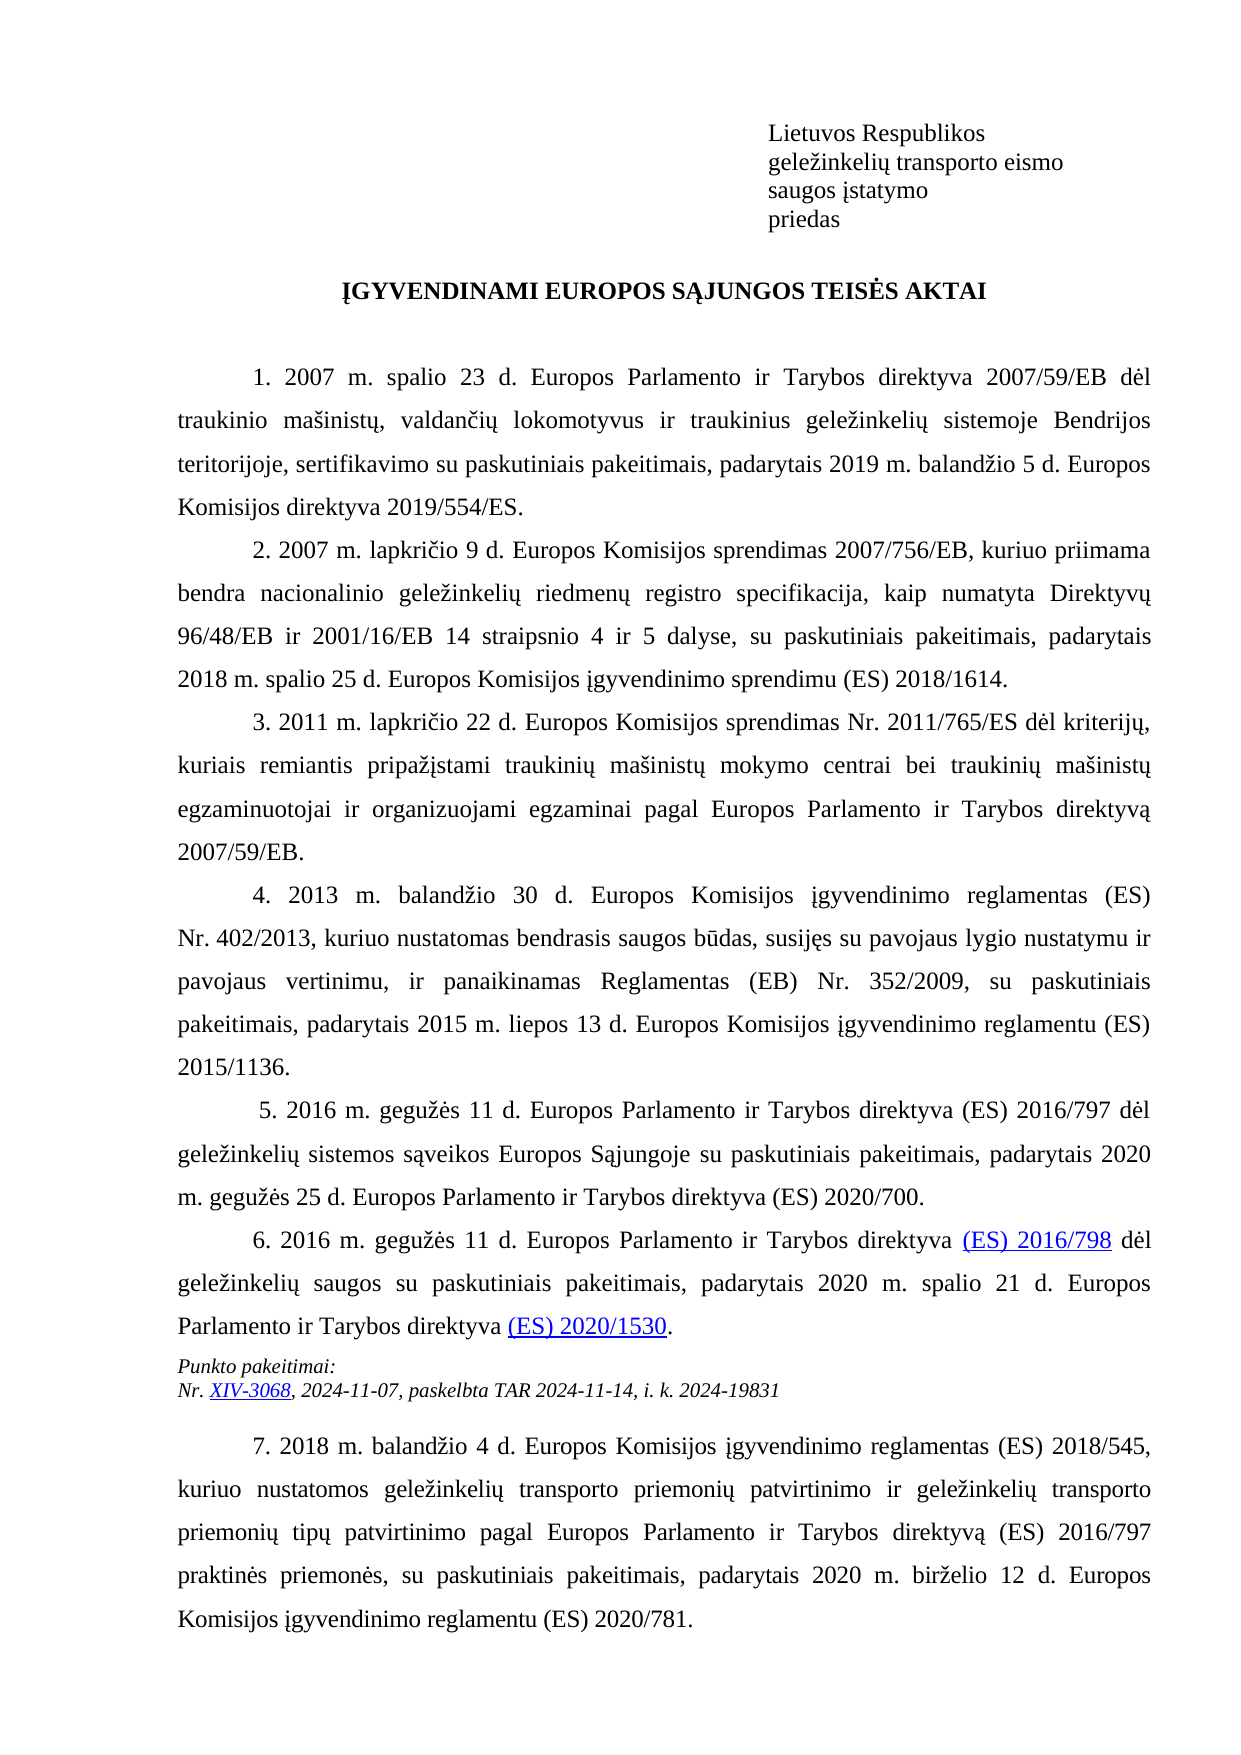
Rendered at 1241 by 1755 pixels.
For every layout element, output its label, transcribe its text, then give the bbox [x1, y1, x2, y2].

text 7. 2018 m. balandžio 4 d. Europos Komisijos įgyvendinimo reglamentas (ES) 2018/545, kuriuo nustatomos geležinkelių transporto priemonių patvirtinimo ir geležinkelių transporto priemonių tipų patvirtinimo pagal Europos Parlamento ir Tarybos direktyvą (ES) 2016/797 praktinės priemonės, su paskutiniais pakeitimais, padarytais 2020 m. birželio 12 d. Europos Komisijos įgyvendinimo reglamentu (ES) 2020/781. [177, 1431, 1152, 1632]
text ĮGYVENDINAMI EUROPOS SĄJUNGOS TEISĖS AKTAI [177, 276, 1152, 305]
text geležinkelių transporto eismo [177, 147, 1152, 176]
text 4. 2013 m. balandžio 30 d. Europos Komisijos įgyvendinimo reglamentas (ES) Nr. 402/2013, kuriuo nustatomas bendrasis saugos būdas, susijęs su pavojaus lygio nustatymu ir pavojaus vertinimu, ir panaikinamas Reglamentas (EB) Nr. 352/2009, su paskutiniais pakeitimais, padarytais 2015 m. liepos 13 d. Europos Komisijos įgyvendinimo reglamentu (ES) 2015/1136. [177, 880, 1152, 1081]
text priedas [177, 204, 1152, 233]
text Punkto pakeitimai: [177, 1354, 1152, 1378]
text 3. 2011 m. lapkričio 22 d. Europos Komisijos sprendimas Nr. 2011/765/ES dėl kriterijų, kuriais remiantis pripažįstami traukinių mašinistų mokymo centrai bei traukinių mašinistų egzaminuotojai ir organizuojami egzaminai pagal Europos Parlamento ir Tarybos direktyvą 2007/59/EB. [177, 707, 1152, 866]
text saugos įstatymo [177, 176, 1152, 204]
text Nr. XIV-3068, 2024-11-07, paskelbta TAR 2024-11-14, i. k. 2024-19831 [177, 1378, 1152, 1402]
text 6. 2016 m. gegužės 11 d. Europos Parlamento ir Tarybos direktyva (ES) 2016/798 dėl geležinkelių saugos su paskutiniais pakeitimais, padarytais 2020 m. spalio 21 d. Europos Parlamento ir Tarybos direktyva (ES) 2020/1530. [177, 1225, 1152, 1340]
text 1. 2007 m. spalio 23 d. Europos Parlamento ir Tarybos direktyva 2007/59/EB dėl traukinio mašinistų, valdančių lokomotyvus ir traukinius geležinkelių sistemoje Bendrijos teritorijoje, sertifikavimo su paskutiniais pakeitimais, padarytais 2019 m. balandžio 5 d. Europos Komisijos direktyva 2019/554/ES. [177, 362, 1152, 521]
text 2. 2007 m. lapkričio 9 d. Europos Komisijos sprendimas 2007/756/EB, kuriuo priimama bendra nacionalinio geležinkelių riedmenų registro specifikacija, kaip numatyta Direktyvų 96/48/EB ir 2001/16/EB 14 straipsnio 4 ir 5 dalyse, su paskutiniais pakeitimais, padarytais 2018 m. spalio 25 d. Europos Komisijos įgyvendinimo sprendimu (ES) 2018/1614. [177, 535, 1152, 693]
text 5. 2016 m. gegužės 11 d. Europos Parlamento ir Tarybos direktyva (ES) 2016/797 dėl geležinkelių sistemos sąveikos Europos Sąjungoje su paskutiniais pakeitimais, padarytais 2020 m. gegužės 25 d. Europos Parlamento ir Tarybos direktyva (ES) 2020/700. [177, 1096, 1152, 1211]
text Lietuvos Respublikos [177, 118, 1152, 147]
